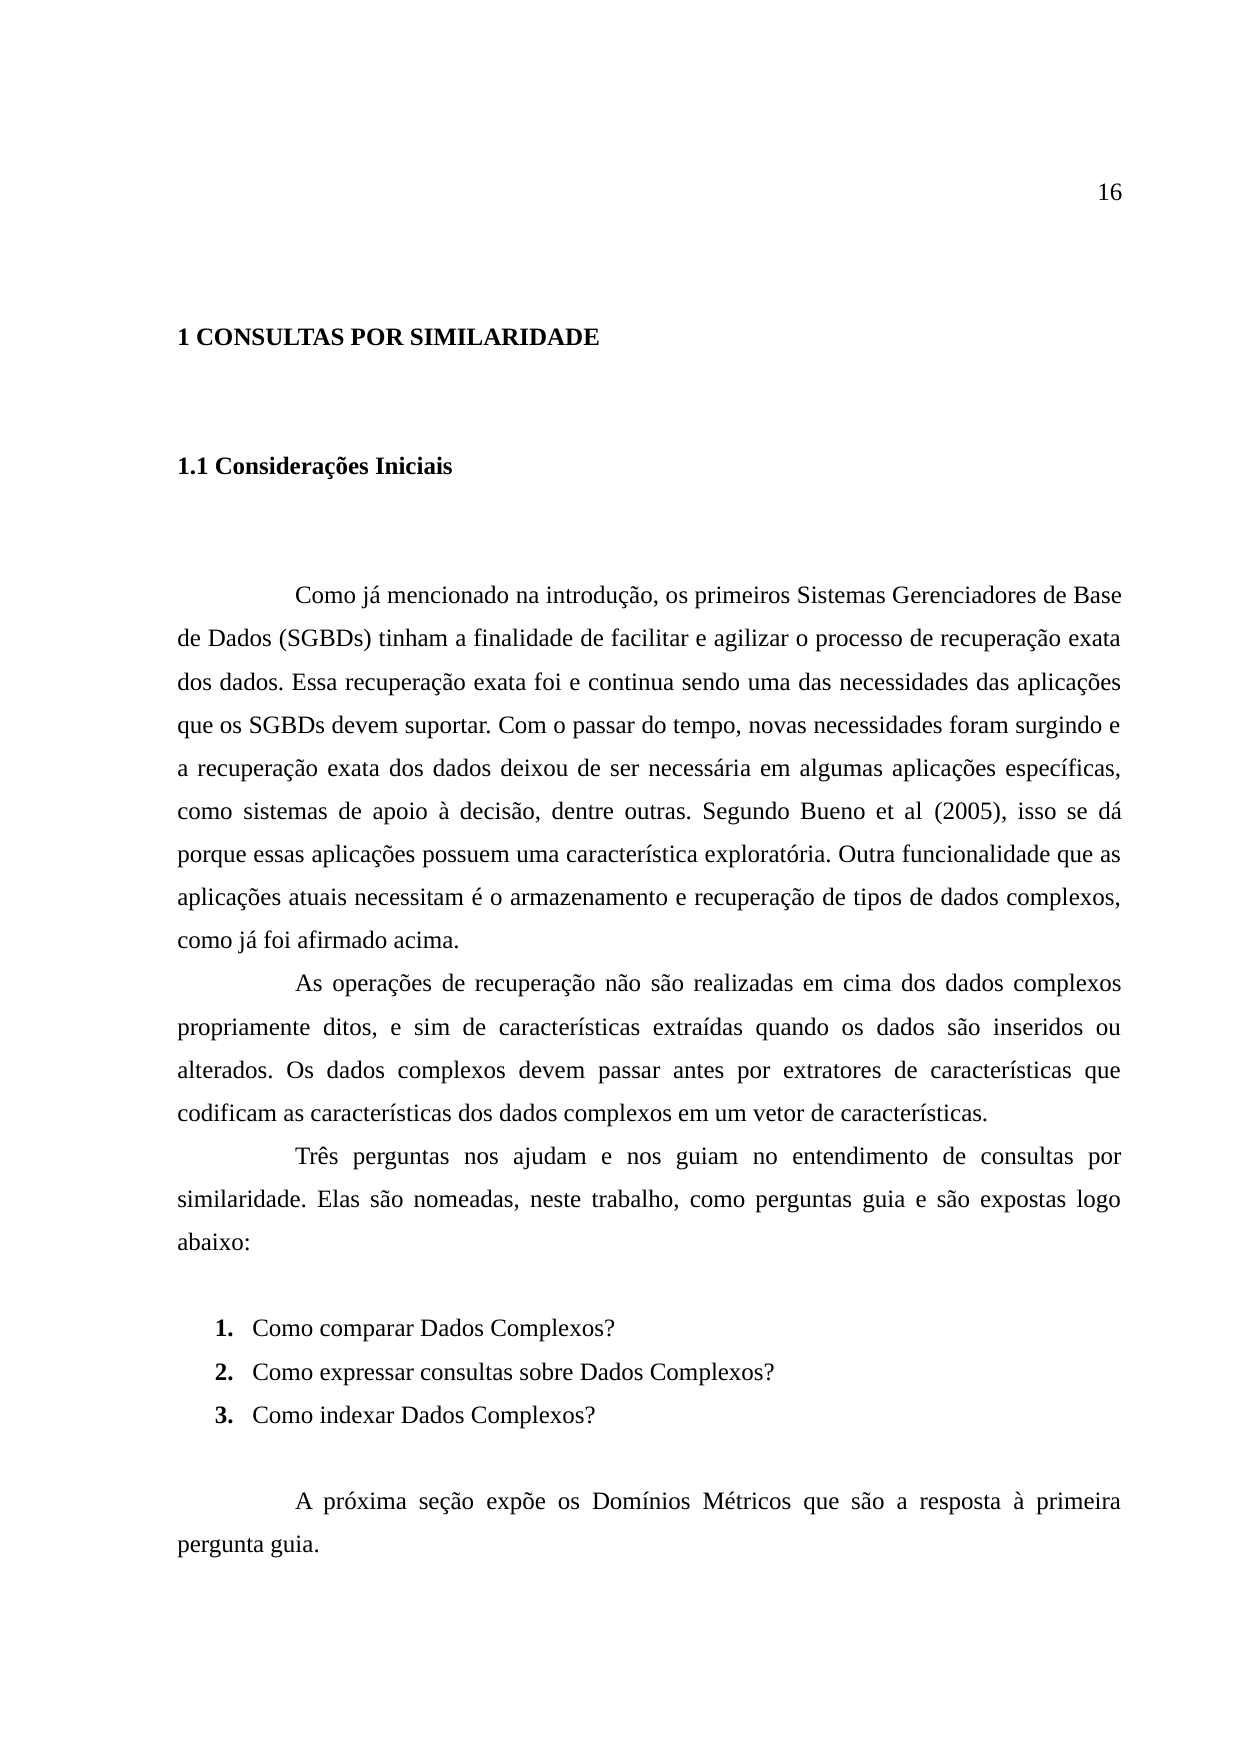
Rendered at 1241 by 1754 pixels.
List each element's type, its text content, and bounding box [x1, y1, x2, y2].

text As operações de recuperação não são realizadas em cima dos dados complexos propriamente ditos, e sim de características extraídas quando os dados são inseridos ou alterados. Os dados complexos devem passar antes por extratores de características que codificam as características dos dados complexos em um vetor de características. [177, 968, 1122, 1127]
list Como indexar Dados Complexos? [214, 1400, 1122, 1428]
text 1.1 Considerações Iniciais [177, 451, 1122, 480]
text Como já mencionado na introdução, os primeiros Sistemas Gerenciadores de Base de Dados (SGBDs) tinham a finalidade de facilitar e agilizar o processo de recuperação exata dos dados. Essa recuperação exata foi e continua sendo uma das necessidades das aplicações que os SGBDs devem suportar. Com o passar do tempo, novas necessidades foram surgindo e a recuperação exata dos dados deixou de ser necessária em algumas aplicações específicas, como sistemas de apoio à decisão, dentre outras. Segundo Bueno et al (2005), isso se dá porque essas aplicações possuem uma característica exploratória. Outra funcionalidade que as aplicações atuais necessitam é o armazenamento e recuperação de tipos de dados complexos, como já foi afirmado acima. [177, 580, 1122, 954]
text 1 CONSULTAS POR SIMILARIDADE [177, 322, 1122, 350]
list Como expressar consultas sobre Dados Complexos? [214, 1357, 1122, 1385]
list Como comparar Dados Complexos? [214, 1313, 1122, 1342]
text Três perguntas nos ajudam e nos guiam no entendimento de consultas por similaridade. Elas são nomeadas, neste trabalho, como perguntas guia e são expostas logo abaixo: [177, 1141, 1122, 1256]
text A próxima seção expõe os Domínios Métricos que são a resposta à primeira pergunta guia. [177, 1486, 1122, 1558]
